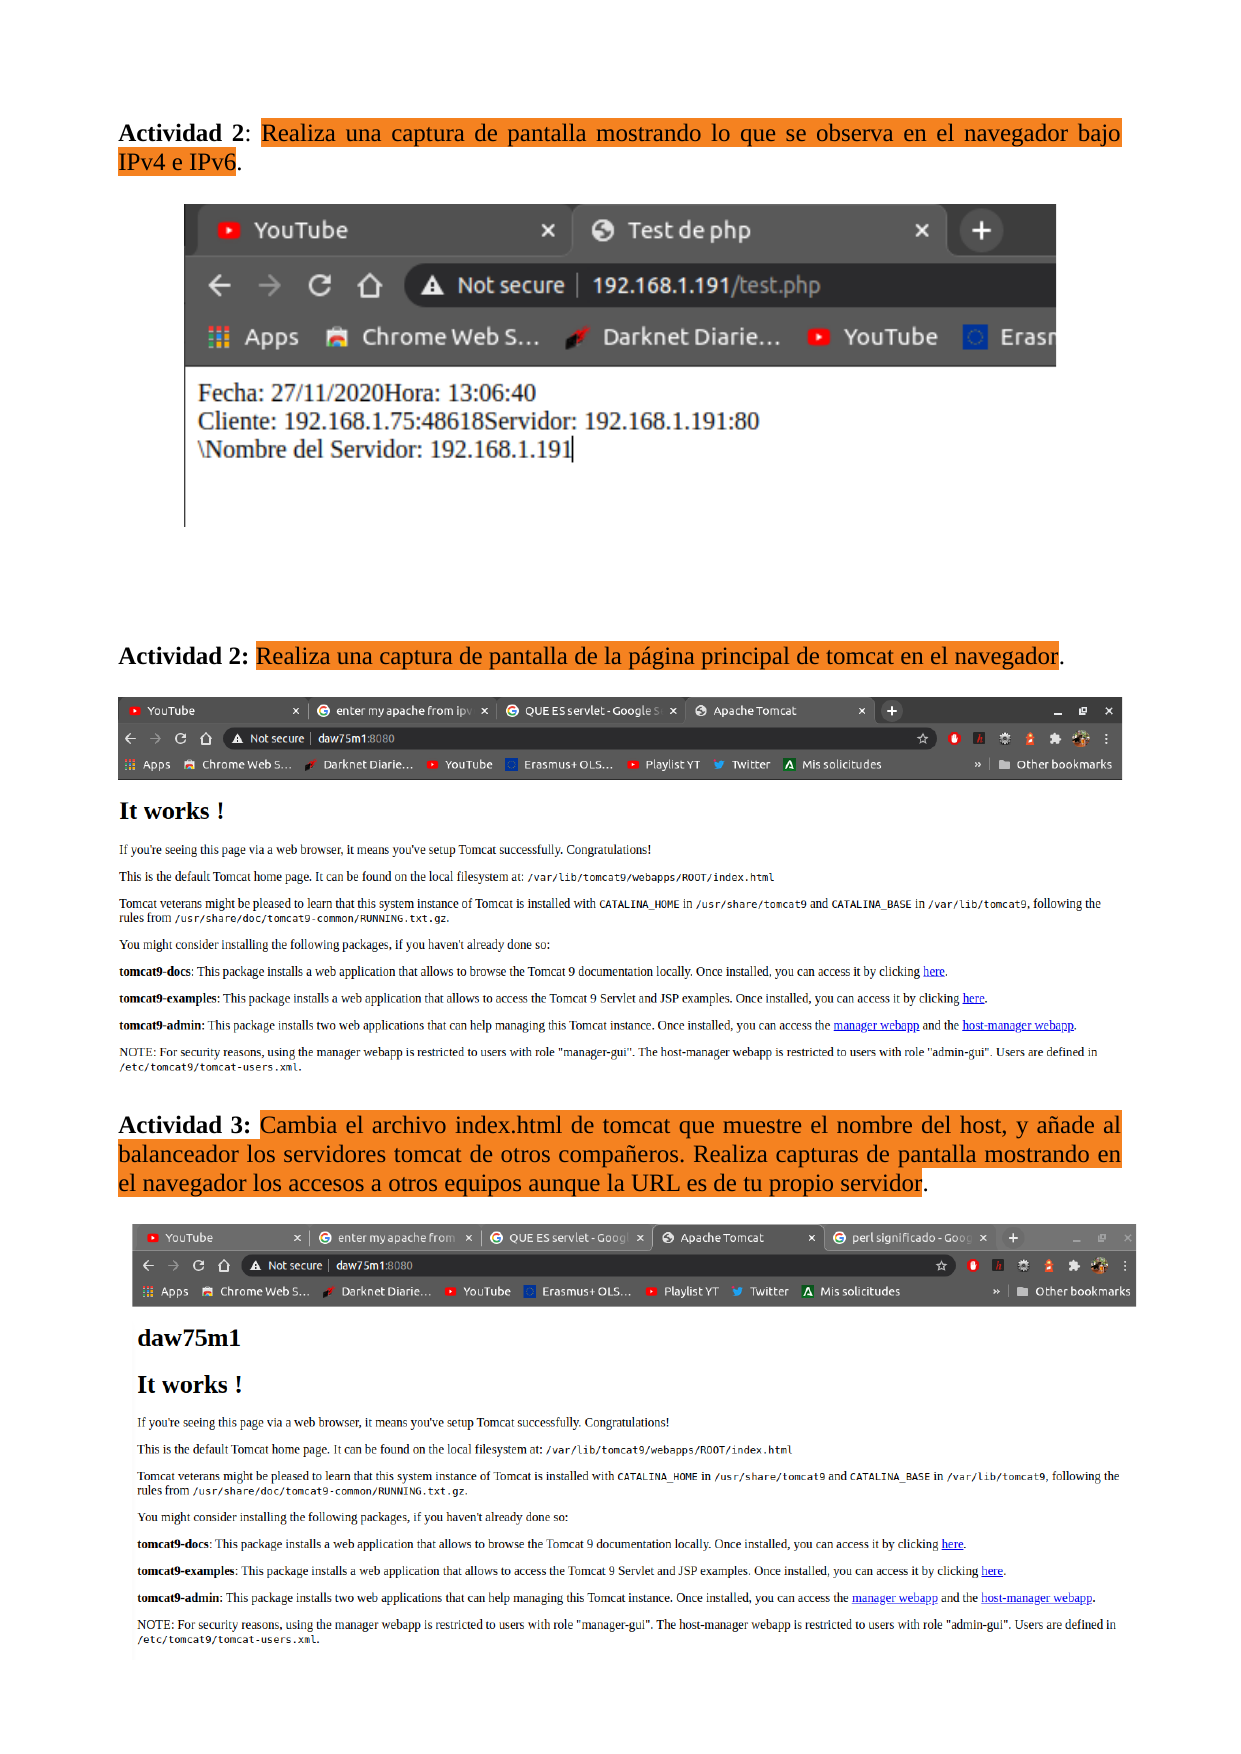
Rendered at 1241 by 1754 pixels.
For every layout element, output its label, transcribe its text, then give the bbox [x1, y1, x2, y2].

text Actividad 2: Realiza una captura de pantalla de la página principal de tomcat en el navegador. [118, 641, 1122, 670]
picture [118, 697, 1123, 1082]
text Actividad 2: Realiza una captura de pantalla mostrando lo que se observa en el navegador bajo IPv4 e IPv6. [118, 118, 1122, 176]
text Actividad 3: Cambia el archivo index.html de tomcat que muestre el nombre del host, y añade al balanceador los servidores tomcat de otros compañeros. Realiza capturas de pantalla mostrando en el navegador los accesos a otros equipos aunque la URL es de tu propio servidor. [118, 1110, 1122, 1197]
picture [184, 204, 1057, 527]
picture [132, 1224, 1137, 1660]
